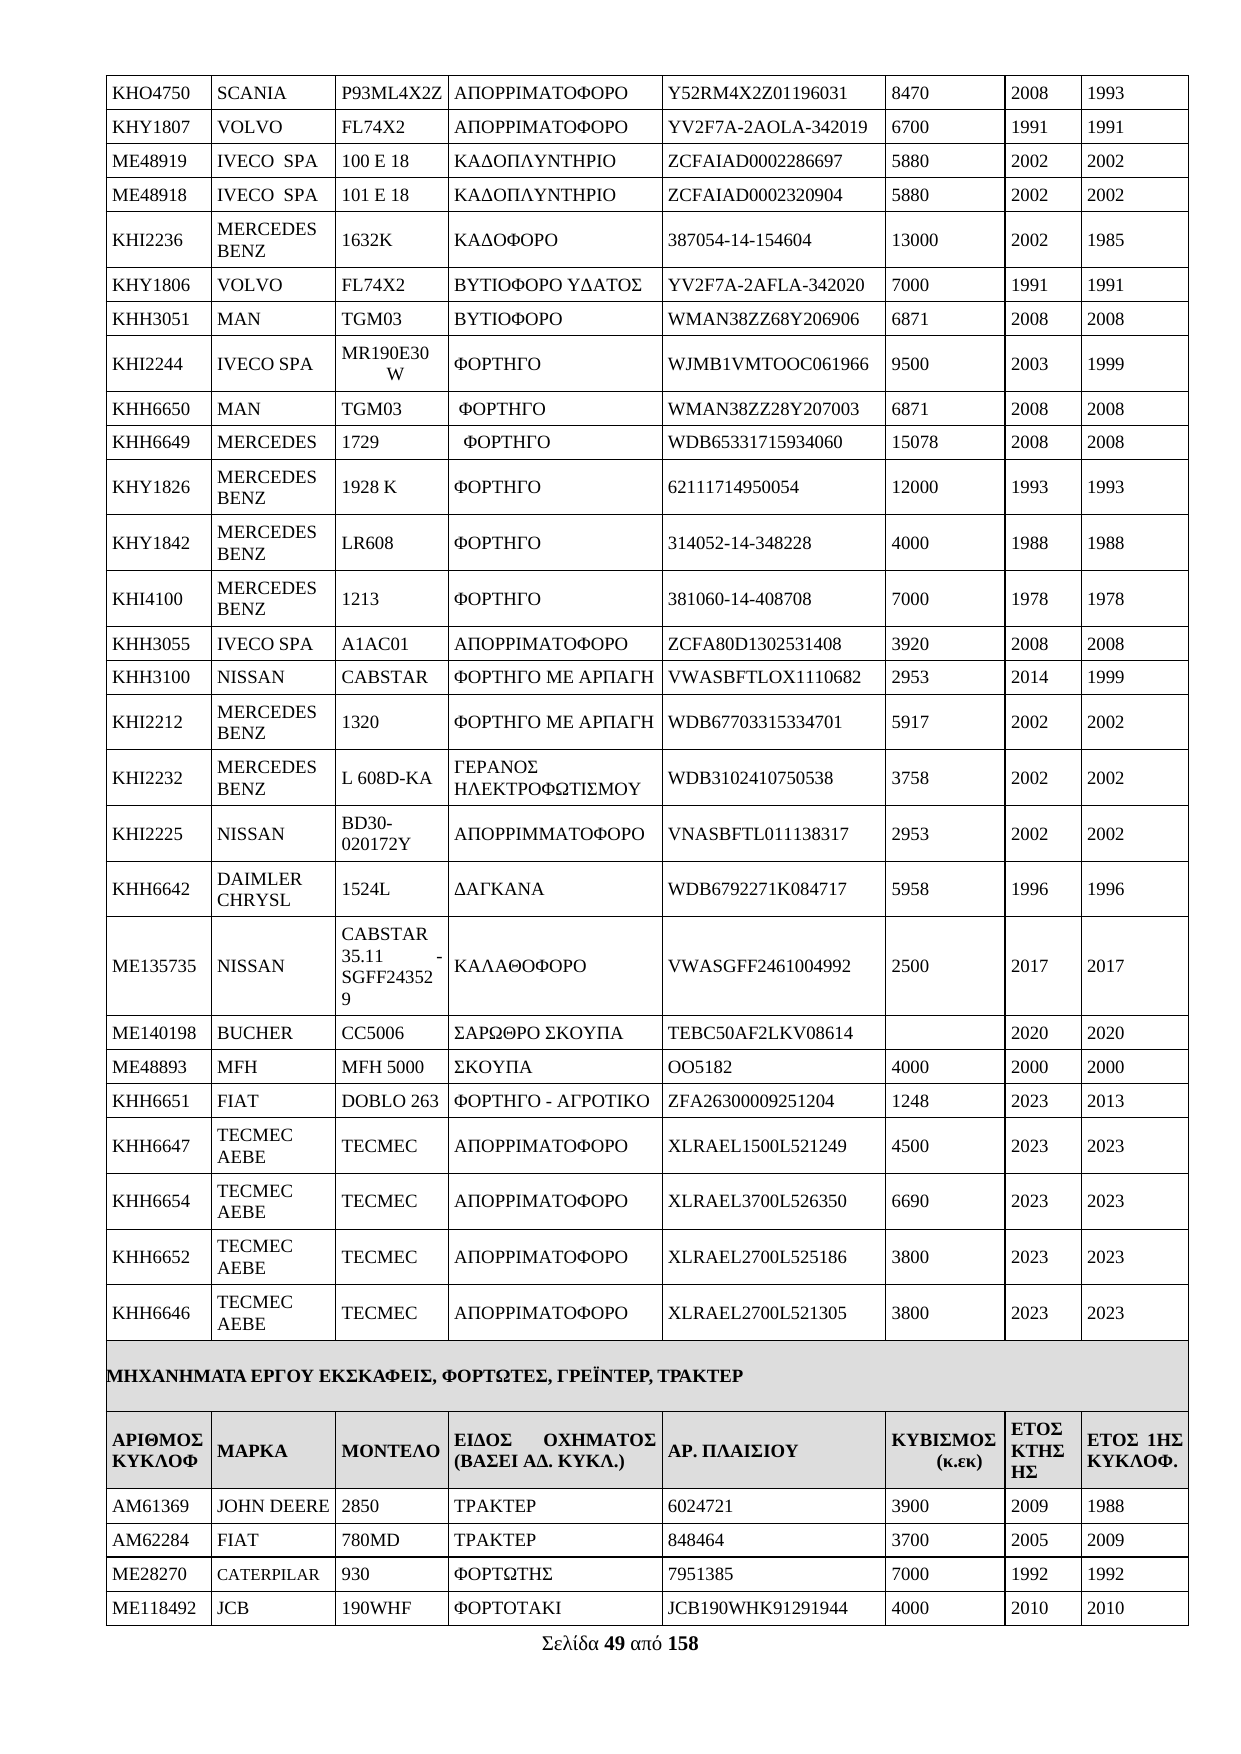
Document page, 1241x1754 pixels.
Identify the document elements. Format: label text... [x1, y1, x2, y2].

table_cell 848464 [663, 1524, 885, 1556]
table_cell 1992 [1082, 1558, 1188, 1591]
table_cell A1AC01 [336, 627, 448, 660]
table_cell ZCFAIAD0002320904 [663, 178, 885, 211]
table_cell ΒΥΤΙΟΦΟΡΟ ΥΔΑΤΟΣ [449, 268, 662, 301]
table_cell FIAT [212, 1084, 335, 1117]
table_cell CC5006 [336, 1016, 448, 1049]
table_cell ΚΗΙ2236 [107, 212, 211, 267]
table_cell ΜΟΝΤΕΛΟ [336, 1412, 448, 1488]
table_cell TECMEC [336, 1174, 448, 1228]
table_cell [886, 1016, 1004, 1049]
table_cell 1320 [336, 695, 448, 749]
table_cell ΜΕ140198 [107, 1016, 211, 1049]
table_cell 1991 [1006, 110, 1081, 143]
table_cell MERCEDES [212, 426, 335, 459]
table_cell L 608D-KA [336, 750, 448, 805]
table_cell ΚΗΙ2232 [107, 750, 211, 805]
table_cell 2008 [1082, 426, 1188, 459]
table_cell MERCEDES BENZ [212, 460, 335, 514]
table_cell ΑΜ61369 [107, 1489, 211, 1522]
table_cell ΓΕΡΑΝΟΣ ΗΛΕΚΤΡΟΦΩΤΙΣΜΟΥ [449, 750, 662, 805]
table_cell ΣΚΟΥΠΑ [449, 1050, 662, 1083]
table_cell 1213 [336, 571, 448, 626]
table_cell ΑΠΟΡΡΙΜΑΤΟΦΟΡΟ [449, 1285, 662, 1340]
table_cell ΑΡ. ΠΛΑΙΣΙΟΥ [663, 1412, 885, 1488]
table_cell 2008 [1082, 627, 1188, 660]
table_cell ΦΟΡΤΗΓO ΜΕ ΑΡΠΑΓΗ [449, 695, 662, 749]
table_cell ΑΡΙΘΜΟΣ ΚΥΚΛΟΦ [107, 1412, 211, 1488]
table_cell ΦΟΡΤΟΤΑΚΙ [449, 1592, 662, 1624]
table_cell ΚΗΥ1806 [107, 268, 211, 301]
table_cell 7951385 [663, 1558, 885, 1591]
table_cell ΚΥΒΙΣΜΟΣ (κ.εκ) [886, 1412, 1004, 1488]
table_cell 2020 [1006, 1016, 1081, 1049]
table_cell 2023 [1006, 1285, 1081, 1340]
table_cell 4500 [886, 1118, 1004, 1173]
table_cell ΑΠΟΡΡΙΜΑΤΟΦΟΡΟ [449, 110, 662, 143]
table_cell BUCHER [212, 1016, 335, 1049]
table_cell ΚΗΗ6651 [107, 1084, 211, 1117]
table_cell ΑΠΟΡΡΙΜΜΑΤΟΦΟΡΟ [449, 806, 662, 861]
table_cell IVECO SPA [212, 178, 335, 211]
table_cell 2953 [886, 661, 1004, 694]
table_cell 7000 [886, 268, 1004, 301]
table_cell 2500 [886, 917, 1004, 1015]
table_cell IVECO SPA [212, 627, 335, 660]
table_cell YV2F7A-2AOLA-342019 [663, 110, 885, 143]
table_cell JCB190WHK91291944 [663, 1592, 885, 1624]
table_cell 780MD [336, 1524, 448, 1556]
table_cell JOHN DEERE [212, 1489, 335, 1522]
table_cell ΜΕ118492 [107, 1592, 211, 1624]
table_cell 1928 K [336, 460, 448, 514]
table_cell 2008 [1006, 76, 1081, 109]
table_cell 381060-14-408708 [663, 571, 885, 626]
table_cell NISSAN [212, 806, 335, 861]
table_cell ΑΠΟΡΡΙΜΑΤΟΦΟΡΟ [449, 1230, 662, 1284]
table_cell ΕΤΟΣ 1ΗΣ ΚΥΚΛΟΦ. [1082, 1412, 1188, 1488]
table_cell FIAT [212, 1524, 335, 1556]
table_cell 2002 [1006, 212, 1081, 267]
table_cell 2002 [1006, 144, 1081, 177]
table_cell ΜΕ48893 [107, 1050, 211, 1083]
table_cell ΤΡΑΚΤΕΡ [449, 1524, 662, 1556]
table_cell 2017 [1082, 917, 1188, 1015]
table_cell MERCEDES BENZ [212, 695, 335, 749]
table_cell 4000 [886, 1050, 1004, 1083]
table_cell TGM03 [336, 392, 448, 425]
table_cell 387054-14-154604 [663, 212, 885, 267]
table_cell DAIMLER CHRYSL [212, 862, 335, 916]
table_cell ΚΗΗ6647 [107, 1118, 211, 1173]
table_cell 1991 [1082, 268, 1188, 301]
table_cell 1999 [1082, 336, 1188, 391]
table_cell 2000 [1006, 1050, 1081, 1083]
table_cell MR190E30W [336, 336, 448, 391]
table_cell JCB [212, 1592, 335, 1624]
table_cell ΑΠΟΡΡΙΜΑΤΟΦΟΡΟ [449, 627, 662, 660]
table_cell ΜΕ48918 [107, 178, 211, 211]
table_cell 5958 [886, 862, 1004, 916]
table_cell ΚΑΛΑΘΟΦΟΡΟ [449, 917, 662, 1015]
table_cell 5917 [886, 695, 1004, 749]
table_cell 1729 [336, 426, 448, 459]
table_cell WDB67703315334701 [663, 695, 885, 749]
table_cell 2008 [1006, 426, 1081, 459]
table_cell MERCEDES BENZ [212, 750, 335, 805]
table_cell 2005 [1006, 1524, 1081, 1556]
table_cell 1991 [1082, 110, 1188, 143]
table_cell ΔΑΓΚΑΝΑ [449, 862, 662, 916]
table_cell ΚΗΗ6652 [107, 1230, 211, 1284]
table_cell 62111714950054 [663, 460, 885, 514]
table_cell 1993 [1082, 76, 1188, 109]
table_cell 2002 [1006, 178, 1081, 211]
table_cell DOBLO 263 [336, 1084, 448, 1117]
table_cell XLRAEL2700L521305 [663, 1285, 885, 1340]
table_cell OO5182 [663, 1050, 885, 1083]
table_cell ΚΗΙ4100 [107, 571, 211, 626]
table_cell 2008 [1006, 302, 1081, 335]
table_cell ΕΤΟΣ ΚΤΗΣΗΣ [1006, 1412, 1081, 1488]
table_cell FL74X2 [336, 110, 448, 143]
table_cell 3800 [886, 1285, 1004, 1340]
table_cell TECMEC [336, 1118, 448, 1173]
table_cell ΚΗΗ6649 [107, 426, 211, 459]
table_cell 1993 [1006, 460, 1081, 514]
table_cell ΚΗΗ3100 [107, 661, 211, 694]
table_cell ΜΕ28270 [107, 1558, 211, 1591]
table_cell 2009 [1082, 1524, 1188, 1556]
table_cell VOLVO [212, 110, 335, 143]
table_cell VWASBFTLOX1110682 [663, 661, 885, 694]
table_cell LR608 [336, 515, 448, 570]
table_cell 2010 [1006, 1592, 1081, 1624]
table_cell 7000 [886, 571, 1004, 626]
table_cell YV2F7A-2AFLA-342020 [663, 268, 885, 301]
table_cell 8470 [886, 76, 1004, 109]
table_cell 1993 [1082, 460, 1188, 514]
table_cell 1524L [336, 862, 448, 916]
table_cell 2008 [1082, 392, 1188, 425]
table_cell MERCEDES BENZ [212, 571, 335, 626]
table_cell TECMEC [336, 1230, 448, 1284]
table_cell 13000 [886, 212, 1004, 267]
table_cell 1992 [1006, 1558, 1081, 1591]
table_cell 2017 [1006, 917, 1081, 1015]
table_cell CABSTAR [336, 661, 448, 694]
table_cell 2014 [1006, 661, 1081, 694]
table_cell ΚΗΥ1826 [107, 460, 211, 514]
table_cell TECMEC AEBE [212, 1230, 335, 1284]
table_cell 1978 [1082, 571, 1188, 626]
table_cell 930 [336, 1558, 448, 1591]
table_cell 101 Ε 18 [336, 178, 448, 211]
table_cell 2010 [1082, 1592, 1188, 1624]
table_cell XLRAEL1500L521249 [663, 1118, 885, 1173]
table_cell ΑΠΟΡΡΙΜΑΤΟΦΟΡΟ [449, 1174, 662, 1228]
table_cell ΚΗΙ2244 [107, 336, 211, 391]
table_cell ΜΕ48919 [107, 144, 211, 177]
table_cell CABSTAR 35.11 - SGFF243529 [336, 917, 448, 1015]
table_cell IVECO SPA [212, 144, 335, 177]
table_cell ΜΕ135735 [107, 917, 211, 1015]
table_cell 6871 [886, 302, 1004, 335]
table_cell 2002 [1006, 695, 1081, 749]
table_cell ΚΗΟ4750 [107, 76, 211, 109]
table_cell ΚΗΗ6650 [107, 392, 211, 425]
table_cell 4000 [886, 515, 1004, 570]
table_cell FL74X2 [336, 268, 448, 301]
table_cell TECMEC [336, 1285, 448, 1340]
table_cell 2008 [1006, 627, 1081, 660]
table_cell ΕΙΔΟΣ ΟΧΗΜΑΤΟΣ (ΒΑΣΕΙ ΑΔ. ΚΥΚΛ.) [449, 1412, 662, 1488]
table_cell WDB6792271K084717 [663, 862, 885, 916]
table_cell ZCFAIAD0002286697 [663, 144, 885, 177]
table_cell 1988 [1006, 515, 1081, 570]
table_cell 2003 [1006, 336, 1081, 391]
table_cell MERCEDES BENZ [212, 515, 335, 570]
table_cell 3700 [886, 1524, 1004, 1556]
table_cell 9500 [886, 336, 1004, 391]
table_cell WMAN38ZZ28Y207003 [663, 392, 885, 425]
table_cell 1988 [1082, 1489, 1188, 1522]
table_cell TECMEC AEBE [212, 1285, 335, 1340]
table_cell NISSAN [212, 661, 335, 694]
table_cell 5880 [886, 178, 1004, 211]
table_cell 314052-14-348228 [663, 515, 885, 570]
table_cell 6871 [886, 392, 1004, 425]
table_cell 100 Ε 18 [336, 144, 448, 177]
table_cell VNASBFTL011138317 [663, 806, 885, 861]
table_cell VOLVO [212, 268, 335, 301]
table_cell ΚΗΙ2212 [107, 695, 211, 749]
table_cell ΦΟΡΤΗΓO ΜΕ ΑΡΠΑΓΗ [449, 661, 662, 694]
table_cell 3758 [886, 750, 1004, 805]
table_cell 2008 [1006, 392, 1081, 425]
table_cell KHH6642 [107, 862, 211, 916]
table_cell ΦΟΡΤΗΓΟ [449, 426, 662, 459]
table_cell 2008 [1082, 302, 1188, 335]
table_cell MAN [212, 302, 335, 335]
table_cell WJMB1VMTOOC061966 [663, 336, 885, 391]
table_cell SCANIA [212, 76, 335, 109]
table_cell 2023 [1006, 1084, 1081, 1117]
table_cell ΦΟΡΤΗΓΟ [449, 571, 662, 626]
table_cell 7000 [886, 1558, 1004, 1591]
table_cell TECMEC AEBE [212, 1174, 335, 1228]
table_cell WDB65331715934060 [663, 426, 885, 459]
table_cell ΚΗΗ6654 [107, 1174, 211, 1228]
table_cell ΚΗΗ3051 [107, 302, 211, 335]
table_cell MAN [212, 392, 335, 425]
table_cell 1996 [1082, 862, 1188, 916]
table_cell WDB3102410750538 [663, 750, 885, 805]
table_cell BD30-020172Υ [336, 806, 448, 861]
table_cell KHH3055 [107, 627, 211, 660]
table_cell ΜΗΧΑΝΗΜΑΤΑ ΕΡΓΟΥ ΕΚΣΚΑΦΕΙΣ, ΦΟΡΤΩΤΕΣ, ΓΡΕΪΝΤΕΡ, ΤΡΑΚΤΕΡ [107, 1341, 1188, 1411]
table_cell 2023 [1082, 1230, 1188, 1284]
table_cell 6024721 [663, 1489, 885, 1522]
table_cell 2002 [1082, 806, 1188, 861]
table_cell XLRAEL2700L525186 [663, 1230, 885, 1284]
table_cell 2000 [1082, 1050, 1188, 1083]
table_cell 1996 [1006, 862, 1081, 916]
table_cell 5880 [886, 144, 1004, 177]
table_cell ΤΡΑΚΤΕΡ [449, 1489, 662, 1522]
table_cell ΦΟΡΤΗΓΟ [449, 460, 662, 514]
table_cell IVECO SPA [212, 336, 335, 391]
table_cell VWASGFF2461004992 [663, 917, 885, 1015]
table_cell 2009 [1006, 1489, 1081, 1522]
table_cell 2023 [1082, 1285, 1188, 1340]
table_cell ΚΗΥ1807 [107, 110, 211, 143]
table_cell ΣΑΡΩΘΡΟ ΣΚΟΥΠΑ [449, 1016, 662, 1049]
table_cell 2850 [336, 1489, 448, 1522]
table_cell ΚΗΙ2225 [107, 806, 211, 861]
table_cell ΦΟΡΤΗΓΟ - ΑΓΡΟΤΙΚΟ [449, 1084, 662, 1117]
table_cell ΚΗΗ6646 [107, 1285, 211, 1340]
table_cell 2023 [1006, 1118, 1081, 1173]
table_cell 1988 [1082, 515, 1188, 570]
table_cell 2002 [1006, 806, 1081, 861]
table_cell 2002 [1082, 750, 1188, 805]
table_cell 6690 [886, 1174, 1004, 1228]
table_cell ΜΑΡΚΑ [212, 1412, 335, 1488]
table_cell TGM03 [336, 302, 448, 335]
table_cell ΒΥΤΙΟΦΟΡΟ [449, 302, 662, 335]
table_cell 2013 [1082, 1084, 1188, 1117]
table_cell MFH [212, 1050, 335, 1083]
table_cell Y52RM4X2Z01196031 [663, 76, 885, 109]
table_cell 1985 [1082, 212, 1188, 267]
table_cell 2023 [1082, 1174, 1188, 1228]
table_cell 6700 [886, 110, 1004, 143]
table_cell MERCEDES BENZ [212, 212, 335, 267]
table_cell 2002 [1006, 750, 1081, 805]
table_cell ΚΑΔΟΠΛΥΝΤΗΡΙΟ [449, 144, 662, 177]
table_cell ΑΜ62284 [107, 1524, 211, 1556]
table_cell WMAN38ZZ68Y206906 [663, 302, 885, 335]
table_cell CATERPILAR [212, 1558, 335, 1591]
table_cell 12000 [886, 460, 1004, 514]
table_cell 190WHF [336, 1592, 448, 1624]
table_cell 2023 [1006, 1174, 1081, 1228]
table_cell P93ML4X2Z [336, 76, 448, 109]
table_cell 2953 [886, 806, 1004, 861]
table_cell 2023 [1006, 1230, 1081, 1284]
table_cell NISSAN [212, 917, 335, 1015]
table_cell ΦΟΡΤΩΤΗΣ [449, 1558, 662, 1591]
table_cell TECMEC AEBE [212, 1118, 335, 1173]
table_cell 1991 [1006, 268, 1081, 301]
table_cell ΦΟΡΤΗΓΟ [449, 515, 662, 570]
table_cell 4000 [886, 1592, 1004, 1624]
table_cell 2002 [1082, 144, 1188, 177]
table_cell 1978 [1006, 571, 1081, 626]
table_cell ΑΠΟΡΡΙΜΑΤΟΦΟΡΟ [449, 1118, 662, 1173]
table_cell 1999 [1082, 661, 1188, 694]
table_cell 1248 [886, 1084, 1004, 1117]
table_cell ZFA26300009251204 [663, 1084, 885, 1117]
table_cell 15078 [886, 426, 1004, 459]
table_cell 2002 [1082, 178, 1188, 211]
table_cell 1632Κ [336, 212, 448, 267]
table_cell ΚΗΥ1842 [107, 515, 211, 570]
table_cell XLRAEL3700L526350 [663, 1174, 885, 1228]
table_cell MFH 5000 [336, 1050, 448, 1083]
table_cell ΑΠΟΡΡΙΜΑΤΟΦΟΡΟ [449, 76, 662, 109]
table_cell 2002 [1082, 695, 1188, 749]
table_cell 3920 [886, 627, 1004, 660]
table_cell 2020 [1082, 1016, 1188, 1049]
table_cell ΚΑΔΟΠΛΥΝΤΗΡΙΟ [449, 178, 662, 211]
table_cell ZCFA80D1302531408 [663, 627, 885, 660]
table_cell ΦΟΡΤΗΓΟ [449, 336, 662, 391]
table_cell 3900 [886, 1489, 1004, 1522]
table_cell 3800 [886, 1230, 1004, 1284]
table_cell TEBC50AF2LKV08614 [663, 1016, 885, 1049]
table_cell ΚΑΔΟΦOΡΟ [449, 212, 662, 267]
table_cell ΦΟΡΤΗΓΟ [449, 392, 662, 425]
table_cell 2023 [1082, 1118, 1188, 1173]
